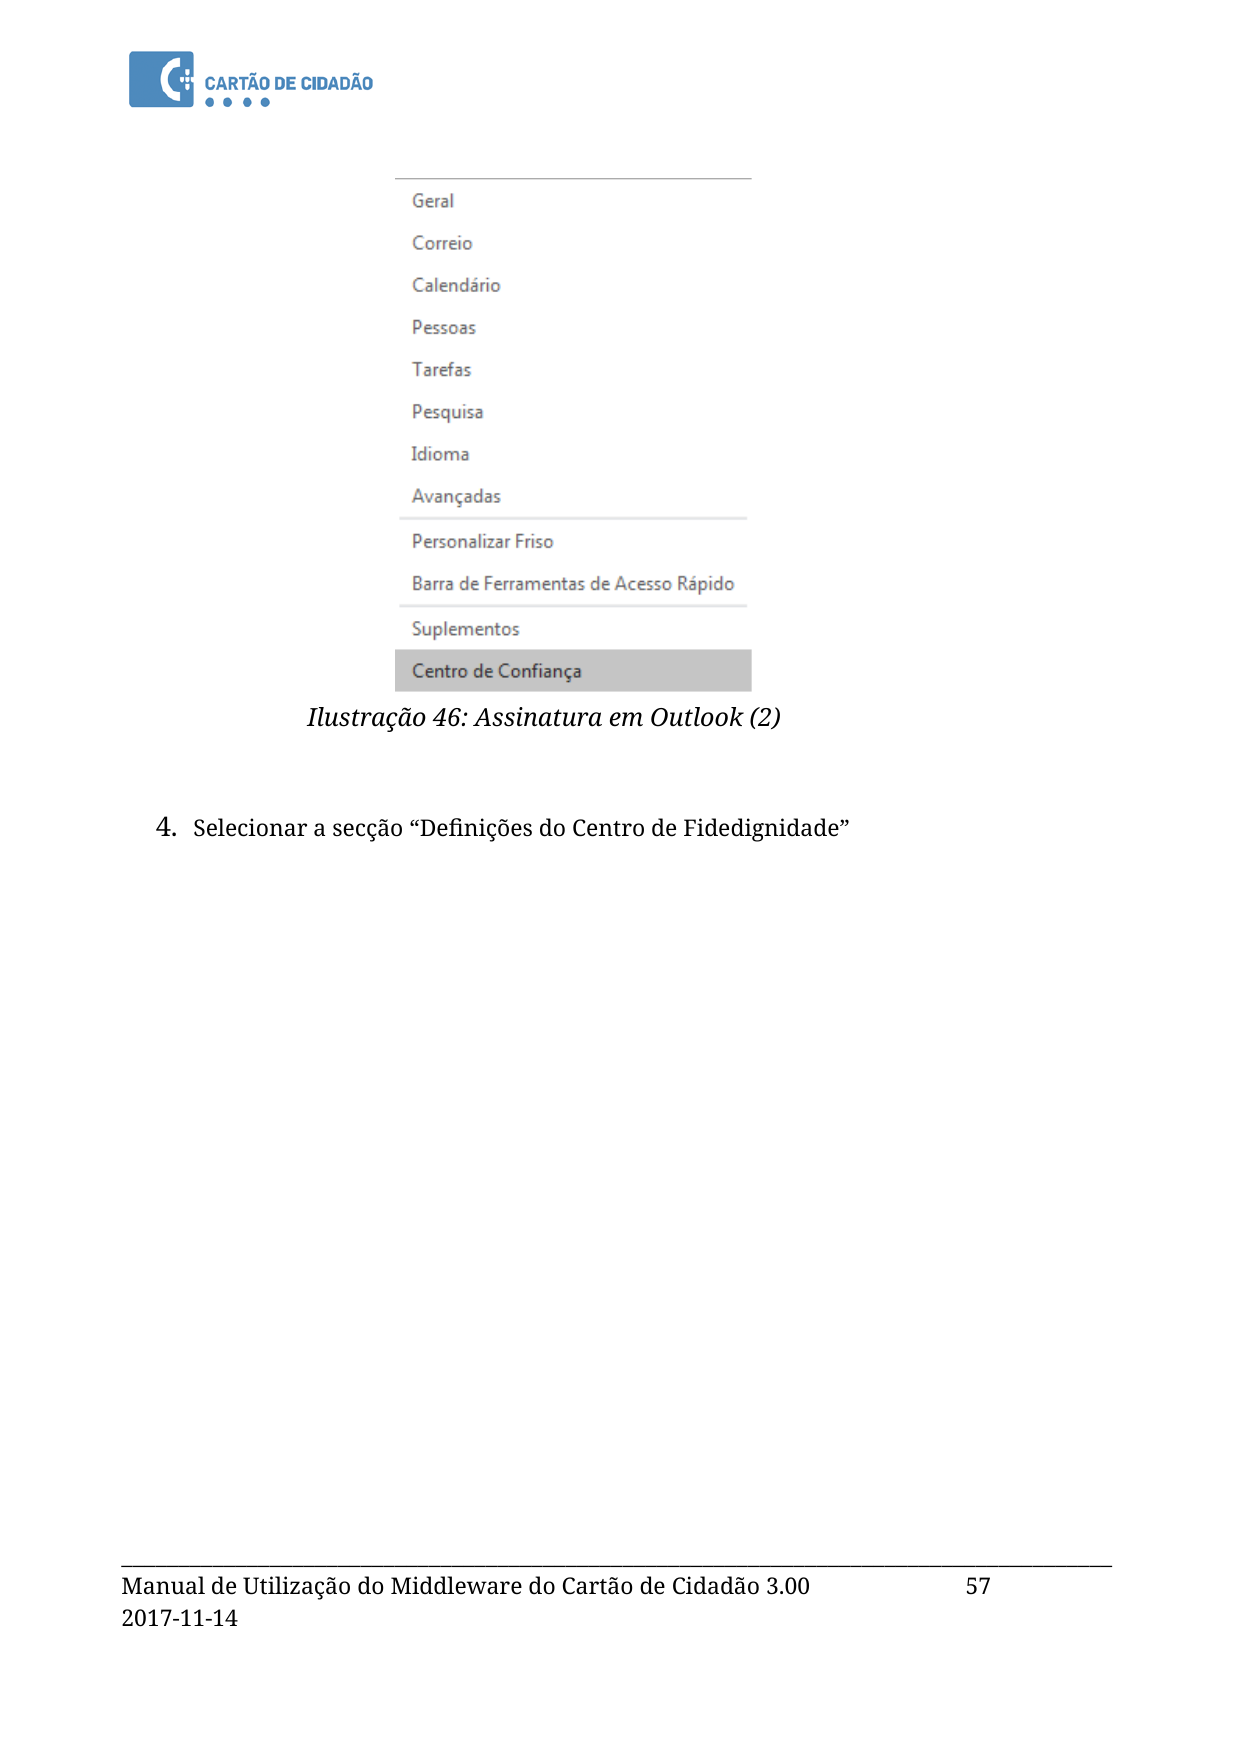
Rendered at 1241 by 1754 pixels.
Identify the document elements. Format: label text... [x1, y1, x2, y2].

picture [395, 178, 752, 695]
picture [127, 45, 420, 115]
text Ilustração 46: Assinatura em Outlook (2) [307, 695, 840, 733]
list Selecionar a secção “Definições do Centro de Fidedignidade” [156, 807, 1122, 844]
